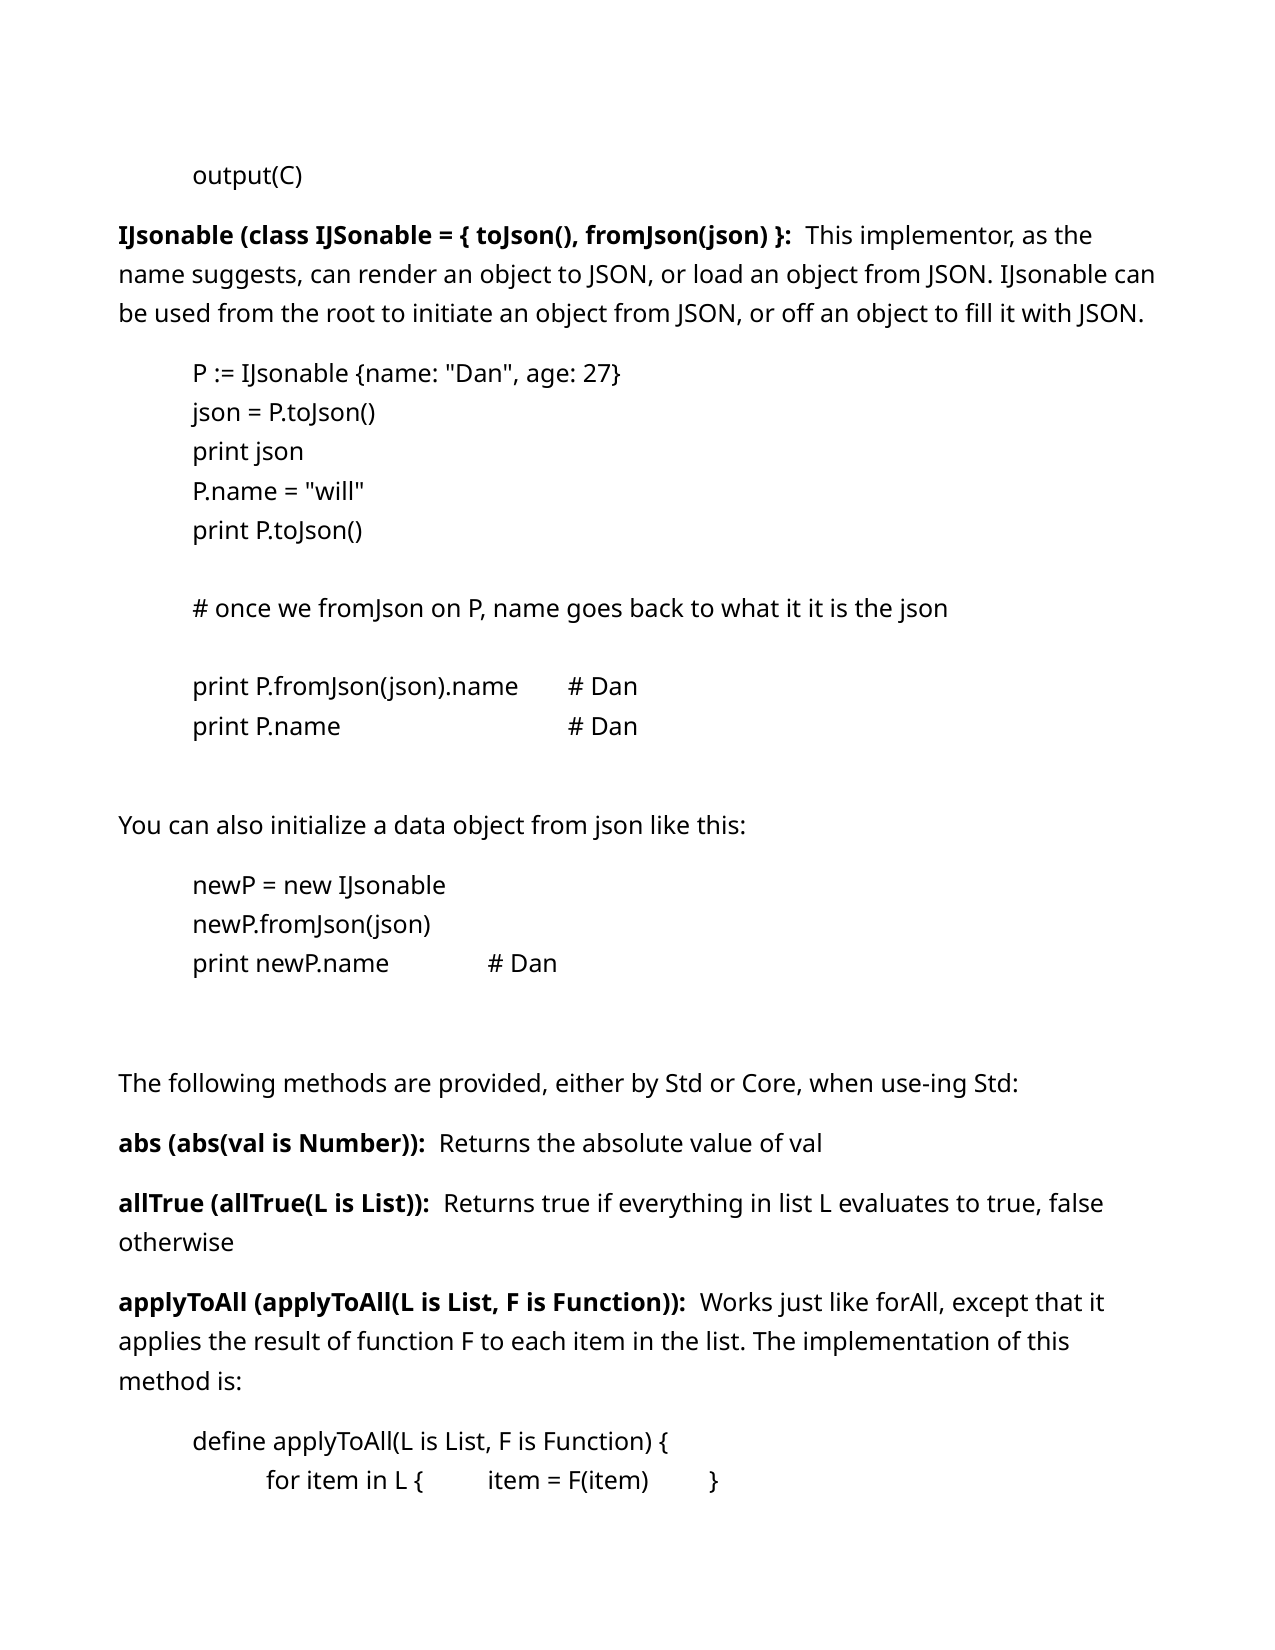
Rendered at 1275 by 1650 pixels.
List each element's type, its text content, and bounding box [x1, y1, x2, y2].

text output(C) [118, 118, 1157, 191]
text applyToAll (applyToAll(L is List, F is Function)): Works just like forAll, except that it applies the result of function F to each item in the list. The implementation of this method is: [118, 1285, 1157, 1397]
text The following methods are provided, either by Std or Core, when use-ing Std: [118, 1066, 1157, 1100]
text P := IJsonable {name: "Dan", age: 27} json = P.toJson() print json P.name = "will" print P.toJson() # once we fromJson on P, name goes back to what it it is the json print P.fromJson(json).name # Dan print P.name # Dan [118, 356, 1157, 781]
text abs (abs(val is Number)): Returns the absolute value of val [118, 1126, 1157, 1160]
text allTrue (allTrue(L is List)): Returns true if everything in list L evaluates to true, false otherwise [118, 1186, 1157, 1259]
text You can also initialize a data object from json like this: [118, 807, 1157, 841]
text newP = new IJsonable newP.fromJson(json) print newP.name # Dan [118, 867, 1157, 980]
text define applyToAll(L is List, F is Function) { for item in L { item = F(item) } [118, 1423, 1157, 1496]
text IJsonable (class IJSonable = { toJson(), fromJson(json) }: This implementor, as the name suggests, can render an object to JSON, or load an object from JSON. IJsonable can be used from the root to initiate an object from JSON, or off an object to fill it with JSON. [118, 217, 1157, 330]
